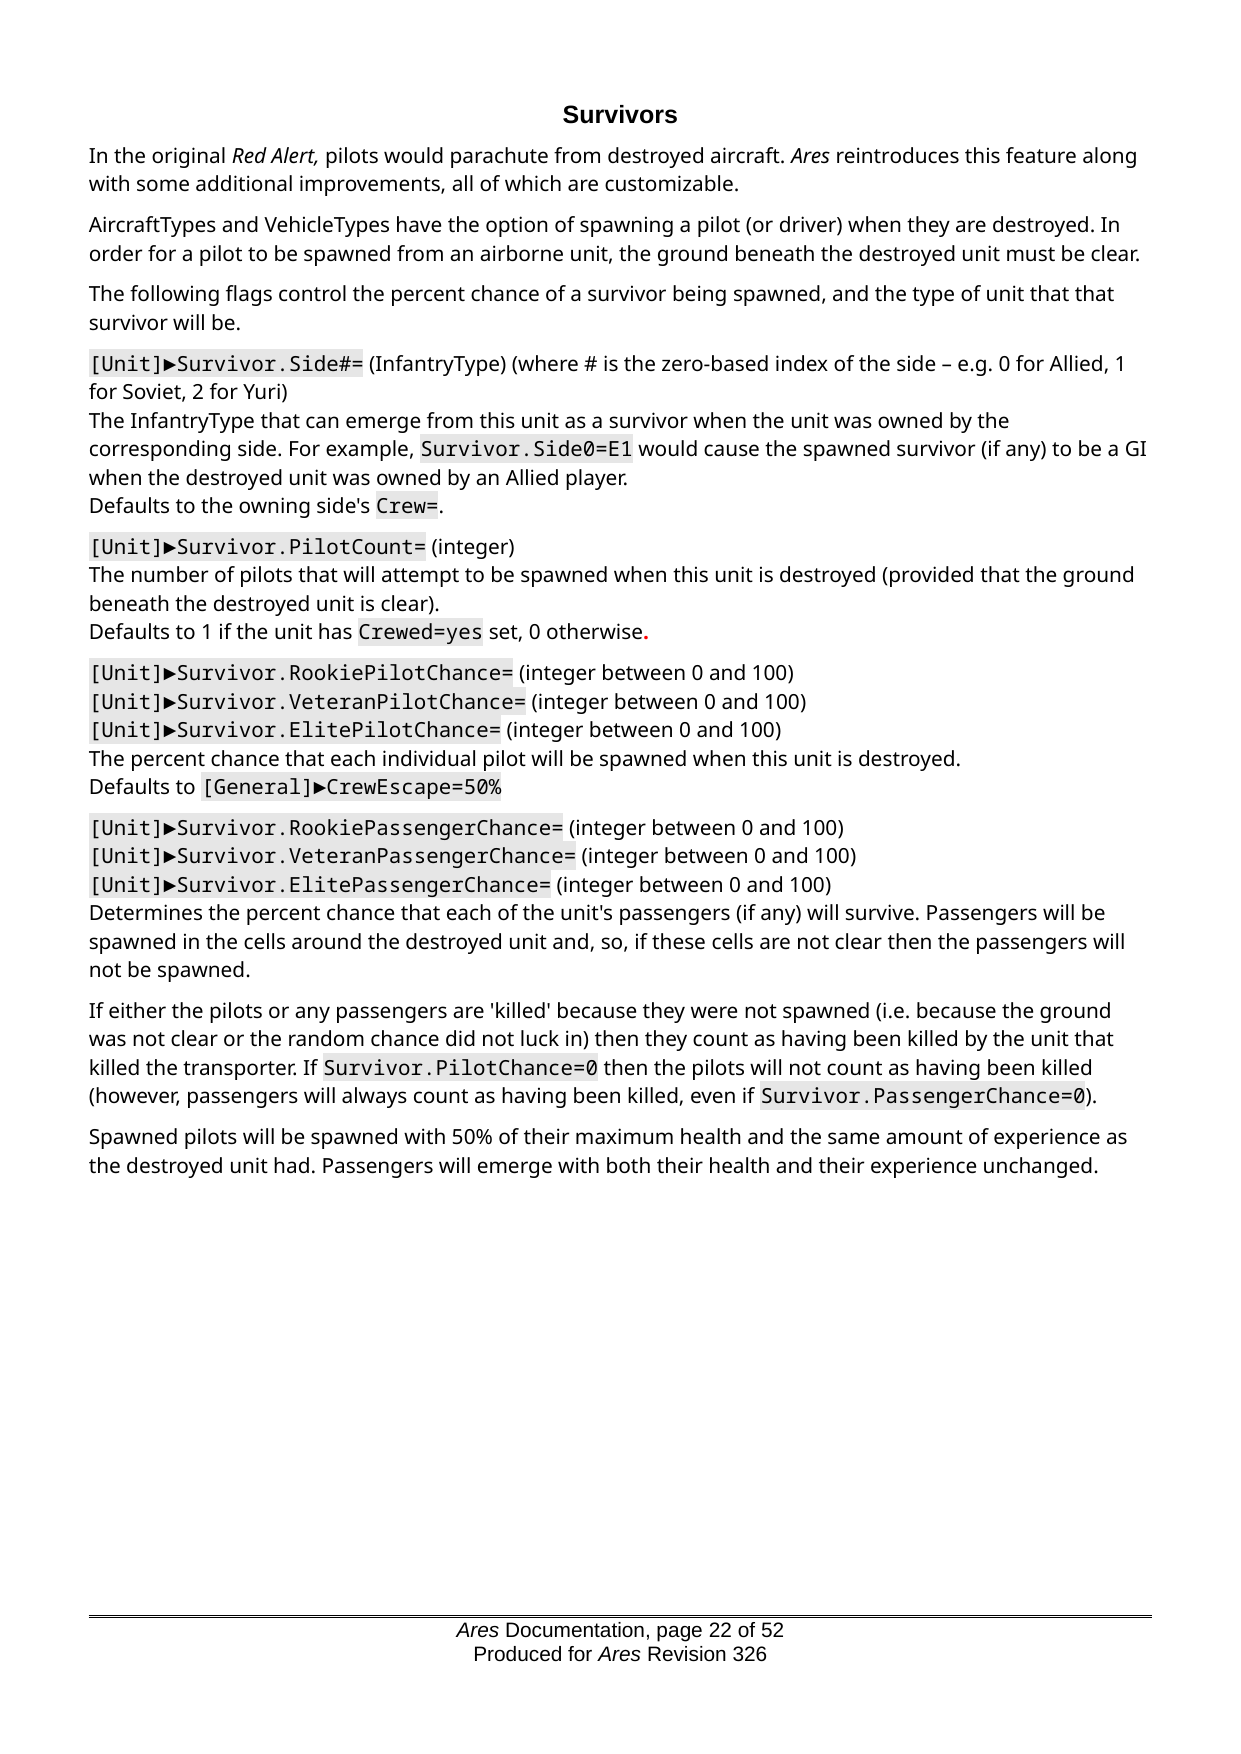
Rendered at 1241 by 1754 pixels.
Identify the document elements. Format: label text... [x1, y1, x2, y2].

text AircraftTypes and VehicleTypes have the option of spawning a pilot (or driver) when they are destroyed. In order for a pilot to be spawned from an airborne unit, the ground beneath the destroyed unit must be clear. [88, 210, 1152, 267]
text [Unit]►Survivor.PilotCount= (integer) The number of pilots that will attempt to be spawned when this unit is destroyed (provided that the ground beneath the destroyed unit is clear). Defaults to 1 if the unit has Crewed=yes set, 0 otherwise. [88, 532, 1152, 646]
text [Unit]►Survivor.RookiePilotChance= (integer between 0 and 100) [Unit]►Survivor.VeteranPilotChance= (integer between 0 and 100) [Unit]►Survivor.ElitePilotChance= (integer between 0 and 100) The percent chance that each individual pilot will be spawned when this unit is destroyed. Defaults to [General]►CrewEscape=50% [88, 658, 1152, 801]
text [Unit]►Survivor.RookiePassengerChance= (integer between 0 and 100) [Unit]►Survivor.VeteranPassengerChance= (integer between 0 and 100) [Unit]►Survivor.ElitePassengerChance= (integer between 0 and 100) Determines the percent chance that each of the unit's passengers (if any) will survive. Passengers will be spawned in the cells around the destroyed unit and, so, if these cells are not clear then the passengers will not be spawned. [88, 813, 1152, 984]
text [Unit]►Survivor.Side#= (InfantryType) (where # is the zero-based index of the side – e.g. 0 for Allied, 1 for Soviet, 2 for Yuri) The InfantryType that can emerge from this unit as a survivor when the unit was owned by the corresponding side. For example, Survivor.Side0=E1 would cause the spawned survivor (if any) to be a GI when the destroyed unit was owned by an Allied player. Defaults to the owning side's Crew=. [88, 349, 1152, 519]
subtitle Survivors [88, 100, 1152, 129]
text Spawned pilots will be spawned with 50% of their maximum health and the same amount of experience as the destroyed unit had. Passengers will emerge with both their health and their experience unchanged. [88, 1122, 1152, 1179]
text If either the pilots or any passengers are 'killed' because they were not spawned (i.e. because the ground was not clear or the random chance did not luck in) then they count as having been killed by the unit that killed the transporter. If Survivor.PilotChance=0 then the pilots will not count as having been killed (however, passengers will always count as having been killed, even if Survivor.PassengerChance=0). [88, 996, 1152, 1110]
text The following flags control the percent chance of a survivor being spawned, and the type of unit that that survivor will be. [88, 279, 1152, 336]
text In the original Red Alert, pilots would parachute from destroyed aircraft. Ares reintroduces this feature along with some additional improvements, all of which are customizable. [88, 141, 1152, 198]
